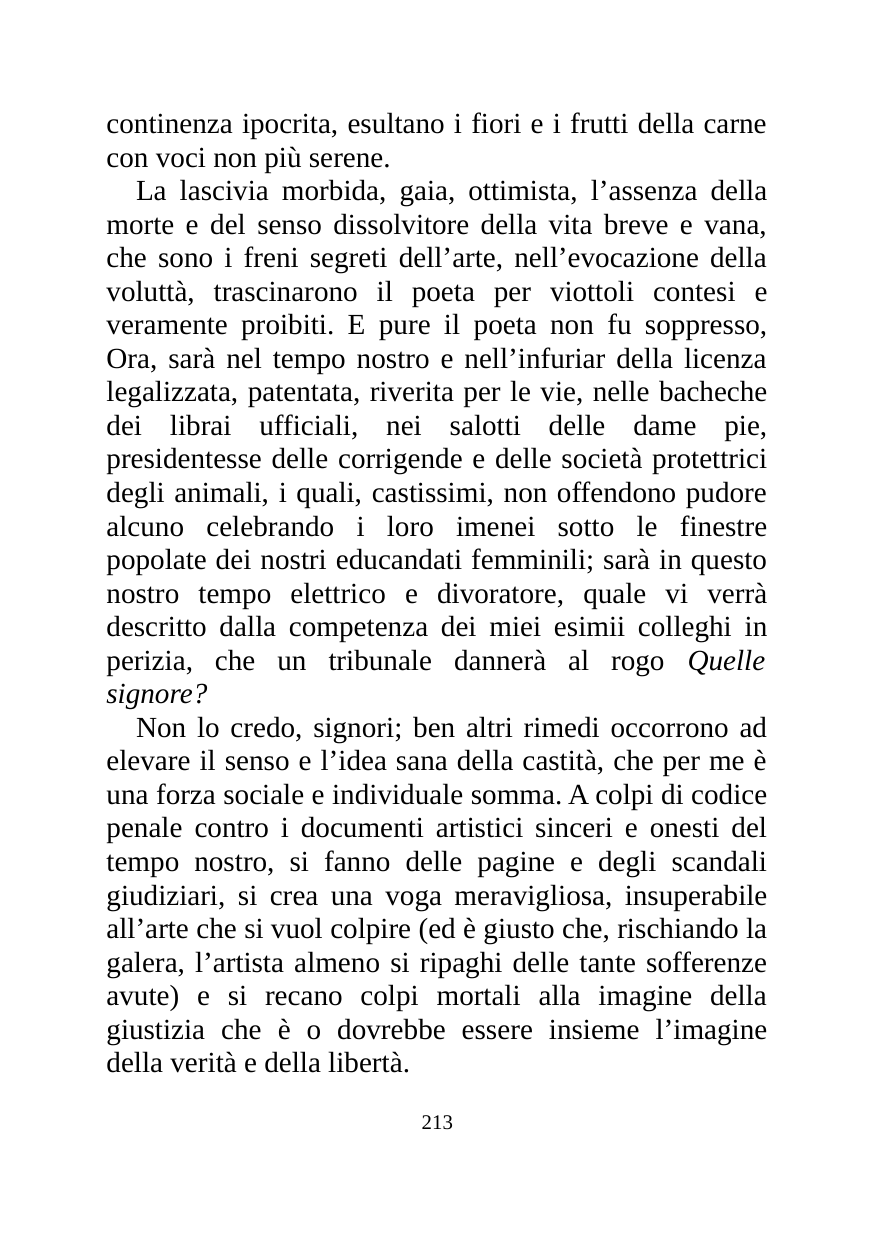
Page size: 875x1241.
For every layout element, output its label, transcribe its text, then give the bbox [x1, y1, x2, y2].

text Non lo credo, signori; ben altri rimedi occorrono ad elevare il senso e l’idea sana della castità, che per me è una forza sociale e individuale somma. A colpi di codice penale contro i documenti artistici sinceri e onesti del tempo nostro, si fanno delle pagine e degli scandali giudiziari, si crea una voga meravigliosa, insuperabile all’arte che si vuol colpire (ed è giusto che, rischiando la galera, l’artista almeno si ripaghi delle tante sofferenze avute) e si recano colpi mortali alla imagine della giustizia che è o dovrebbe essere insieme l’imagine della verità e della libertà. [106, 710, 768, 1079]
text La lascivia morbida, gaia, ottimista, l’assenza della morte e del senso dissolvitore della vita breve e vana, che sono i freni segreti dell’arte, nell’evocazione della voluttà, trascinarono il poeta per viottoli contesi e veramente proibiti. E pure il poeta non fu soppresso, Ora, sarà nel tempo nostro e nell’infuriar della licenza legalizzata, patentata, riverita per le vie, nelle bacheche dei librai ufficiali, nei salotti delle dame pie, presidentesse delle corrigende e delle società protettrici degli animali, i quali, castissimi, non offendono pudore alcuno celebrando i loro imenei sotto le finestre popolate dei nostri educandati femminili; sarà in questo nostro tempo elettrico e divoratore, quale vi verrà descritto dalla competenza dei miei esimii colleghi in perizia, che un tribunale dannerà al rogo Quelle signore? [106, 173, 768, 710]
text continenza ipocrita, esultano i fiori e i frutti della carne con voci non più serene. [106, 106, 768, 173]
